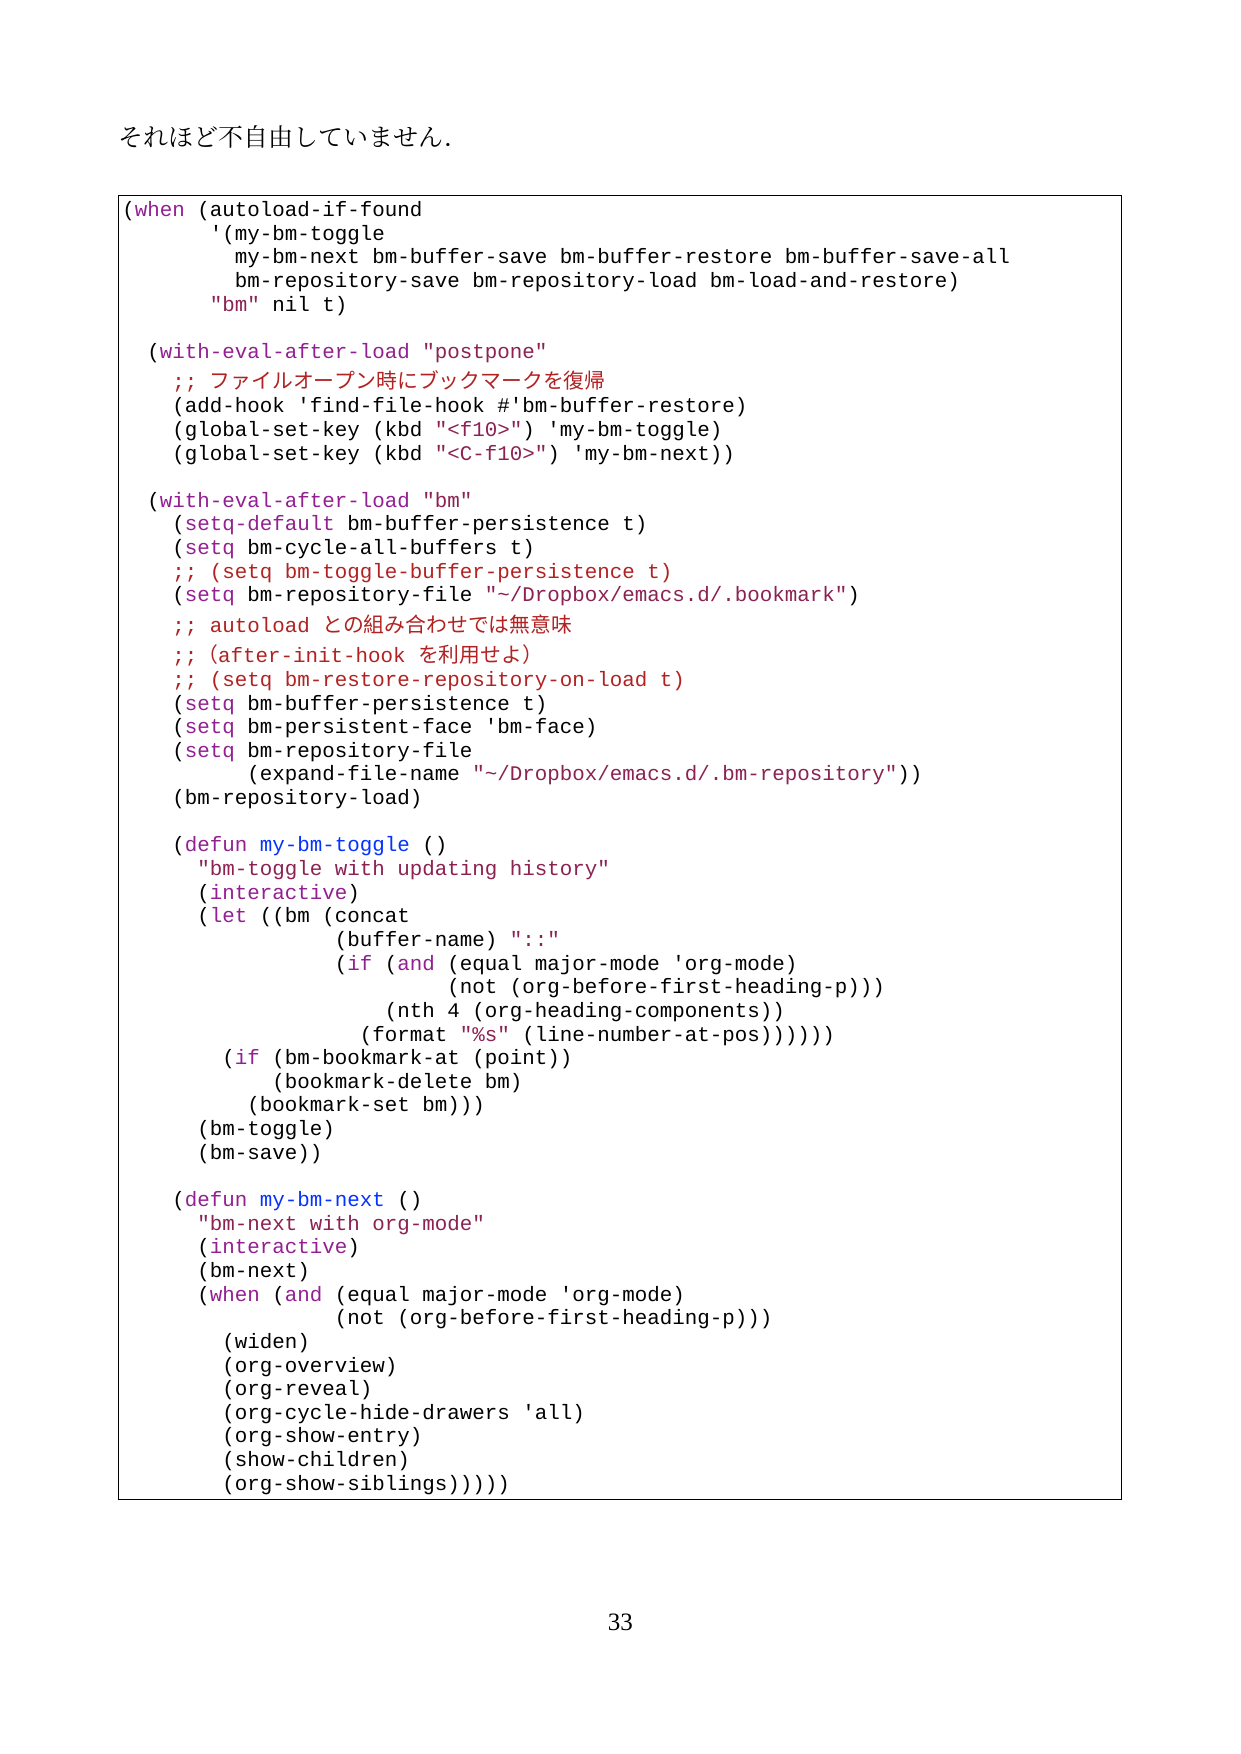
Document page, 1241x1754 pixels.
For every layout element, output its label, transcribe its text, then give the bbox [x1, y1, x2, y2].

text (interactive) [119, 1232, 1121, 1256]
text (not (org-before-first-heading-p))) [119, 972, 1121, 996]
text "bm-next with org-mode" [119, 1209, 1121, 1232]
text (expand-file-name "~/Dropbox/emacs.d/.bm-repository")) [119, 759, 1121, 783]
text (widen) [119, 1327, 1121, 1351]
text それほど不自由していません． [118, 118, 1122, 183]
text (bm-repository-load) [119, 783, 1121, 807]
text (bookmark-delete bm) [119, 1067, 1121, 1091]
text bm-repository-save bm-repository-load bm-load-and-restore) [119, 266, 1121, 290]
text (bm-toggle) [119, 1114, 1121, 1138]
text (show-children) [119, 1445, 1121, 1469]
text (format "%s" (line-number-at-pos)))))) [119, 1019, 1121, 1043]
text (setq bm-buffer-persistence t) [119, 688, 1121, 712]
text ;;（after-init-hook を利用せよ） [119, 634, 1121, 665]
text (bm-save)) [119, 1138, 1121, 1161]
text (bookmark-set bm))) [119, 1091, 1121, 1114]
text (setq-default bm-buffer-persistence t) [119, 509, 1121, 533]
text (let ((bm (concat [119, 901, 1121, 925]
text (add-hook 'find-file-hook #'bm-buffer-restore) [119, 391, 1121, 415]
text ;; autoload との組み合わせでは無意味 [119, 604, 1121, 634]
text (when (and (equal major-mode 'org-mode) [119, 1280, 1121, 1303]
text my-bm-next bm-buffer-save bm-buffer-restore bm-buffer-save-all [119, 243, 1121, 266]
text (org-show-entry) [119, 1422, 1121, 1445]
text "bm-toggle with updating history" [119, 854, 1121, 878]
text (defun my-bm-next () [119, 1185, 1121, 1209]
text (bm-next) [119, 1256, 1121, 1280]
text ;; ファイルオープン時にブックマークを復帰 [119, 361, 1121, 391]
text "bm" nil t) [119, 290, 1121, 313]
text (setq bm-persistent-face 'bm-face) [119, 712, 1121, 736]
text (if (and (equal major-mode 'org-mode) [119, 949, 1121, 972]
text (org-cycle-hide-drawers 'all) [119, 1398, 1121, 1422]
text (with-eval-after-load "postpone" [119, 337, 1121, 361]
text (org-reveal) [119, 1374, 1121, 1398]
text (org-show-siblings))))) [119, 1469, 1121, 1499]
text (org-overview) [119, 1351, 1121, 1374]
text (defun my-bm-toggle () [119, 830, 1121, 854]
text (if (bm-bookmark-at (point)) [119, 1043, 1121, 1067]
text '(my-bm-toggle [119, 219, 1121, 243]
text (nth 4 (org-heading-components)) [119, 996, 1121, 1019]
text (setq bm-repository-file [119, 736, 1121, 759]
text (interactive) [119, 878, 1121, 901]
text (setq bm-cycle-all-buffers t) [119, 533, 1121, 557]
text (global-set-key (kbd "<C-f10>") 'my-bm-next)) [119, 438, 1121, 462]
text ;; (setq bm-restore-repository-on-load t) [119, 665, 1121, 688]
text (global-set-key (kbd "<f10>") 'my-bm-toggle) [119, 415, 1121, 438]
text (setq bm-repository-file "~/Dropbox/emacs.d/.bookmark") [119, 580, 1121, 604]
text (not (org-before-first-heading-p))) [119, 1303, 1121, 1327]
text (with-eval-after-load "bm" [119, 486, 1121, 509]
text (when (autoload-if-found [119, 196, 1121, 219]
text ;; (setq bm-toggle-buffer-persistence t) [119, 557, 1121, 580]
text (buffer-name) "::" [119, 925, 1121, 949]
